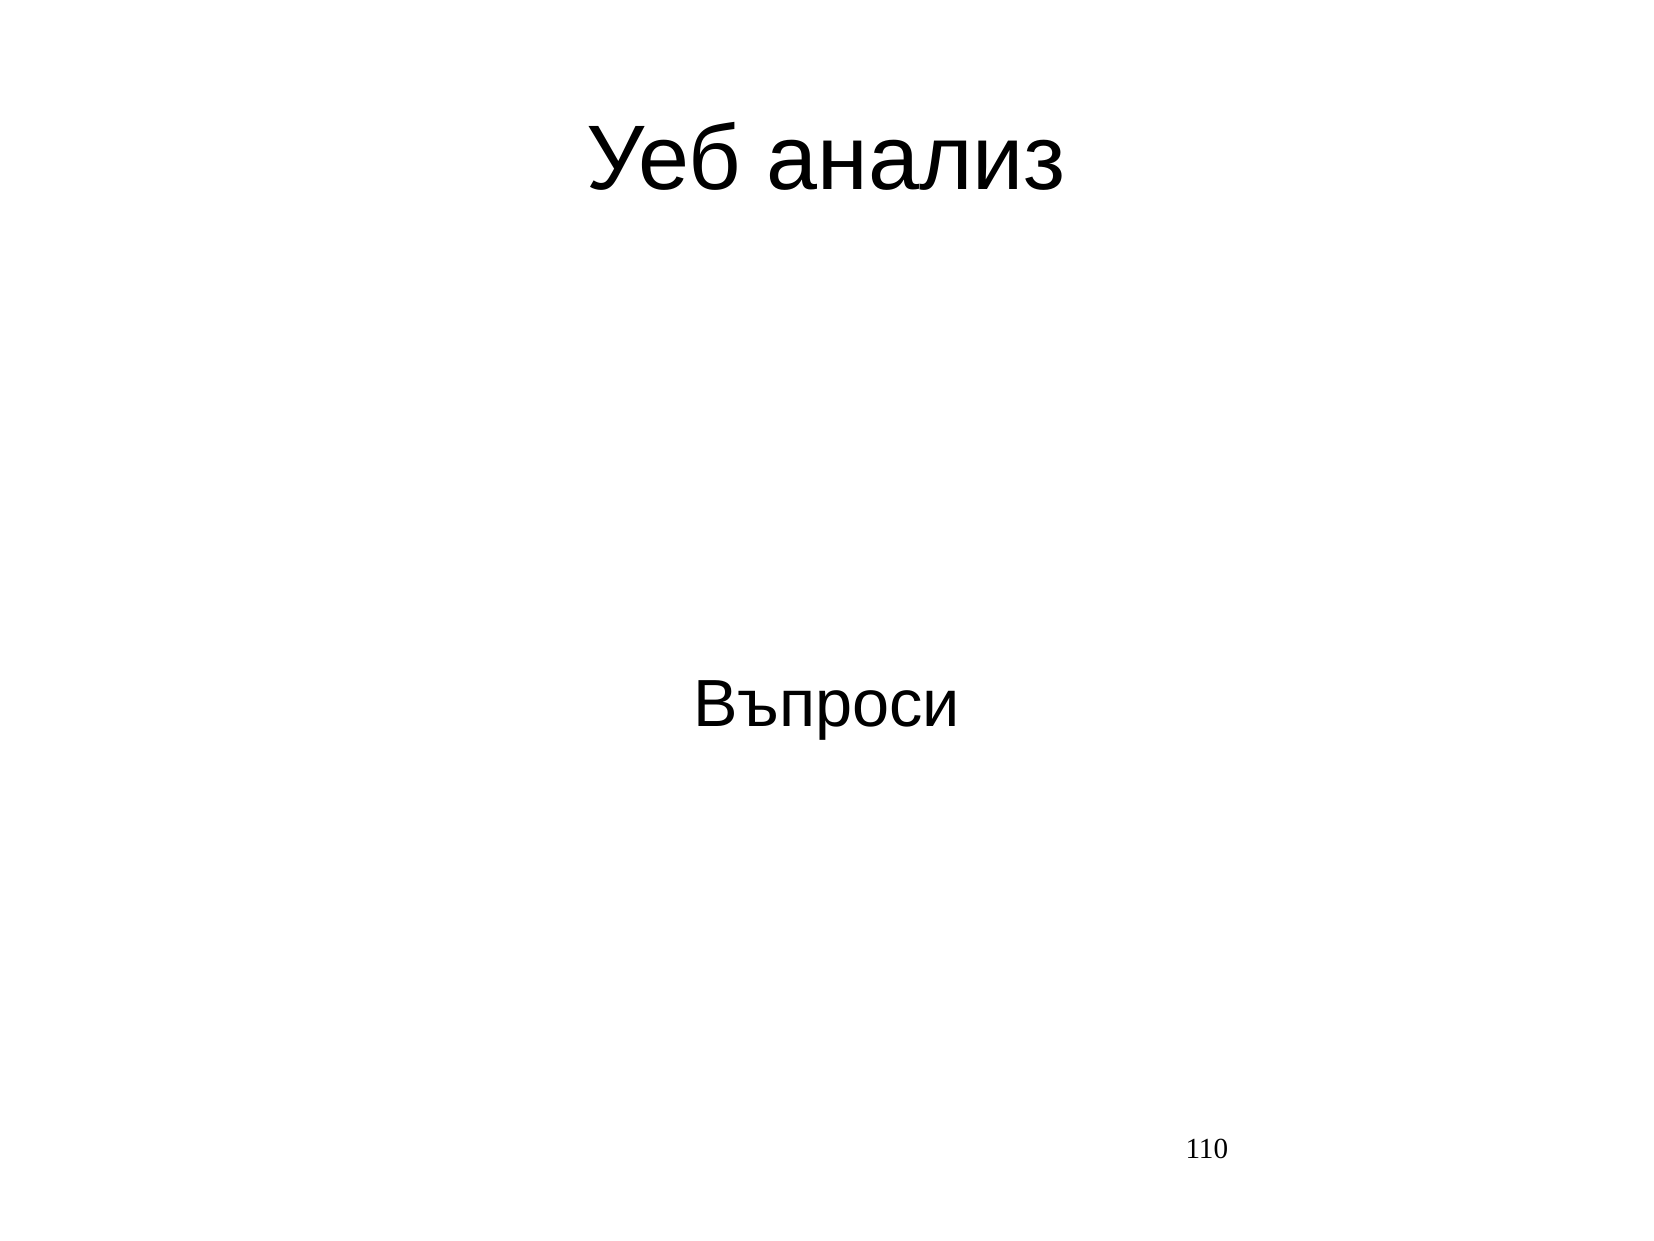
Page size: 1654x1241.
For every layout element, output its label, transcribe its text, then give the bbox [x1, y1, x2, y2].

subtitle Въпроси [82, 290, 1571, 1109]
title Уеб анализ [82, 49, 1571, 257]
text_box [1185, 1129, 1571, 1216]
